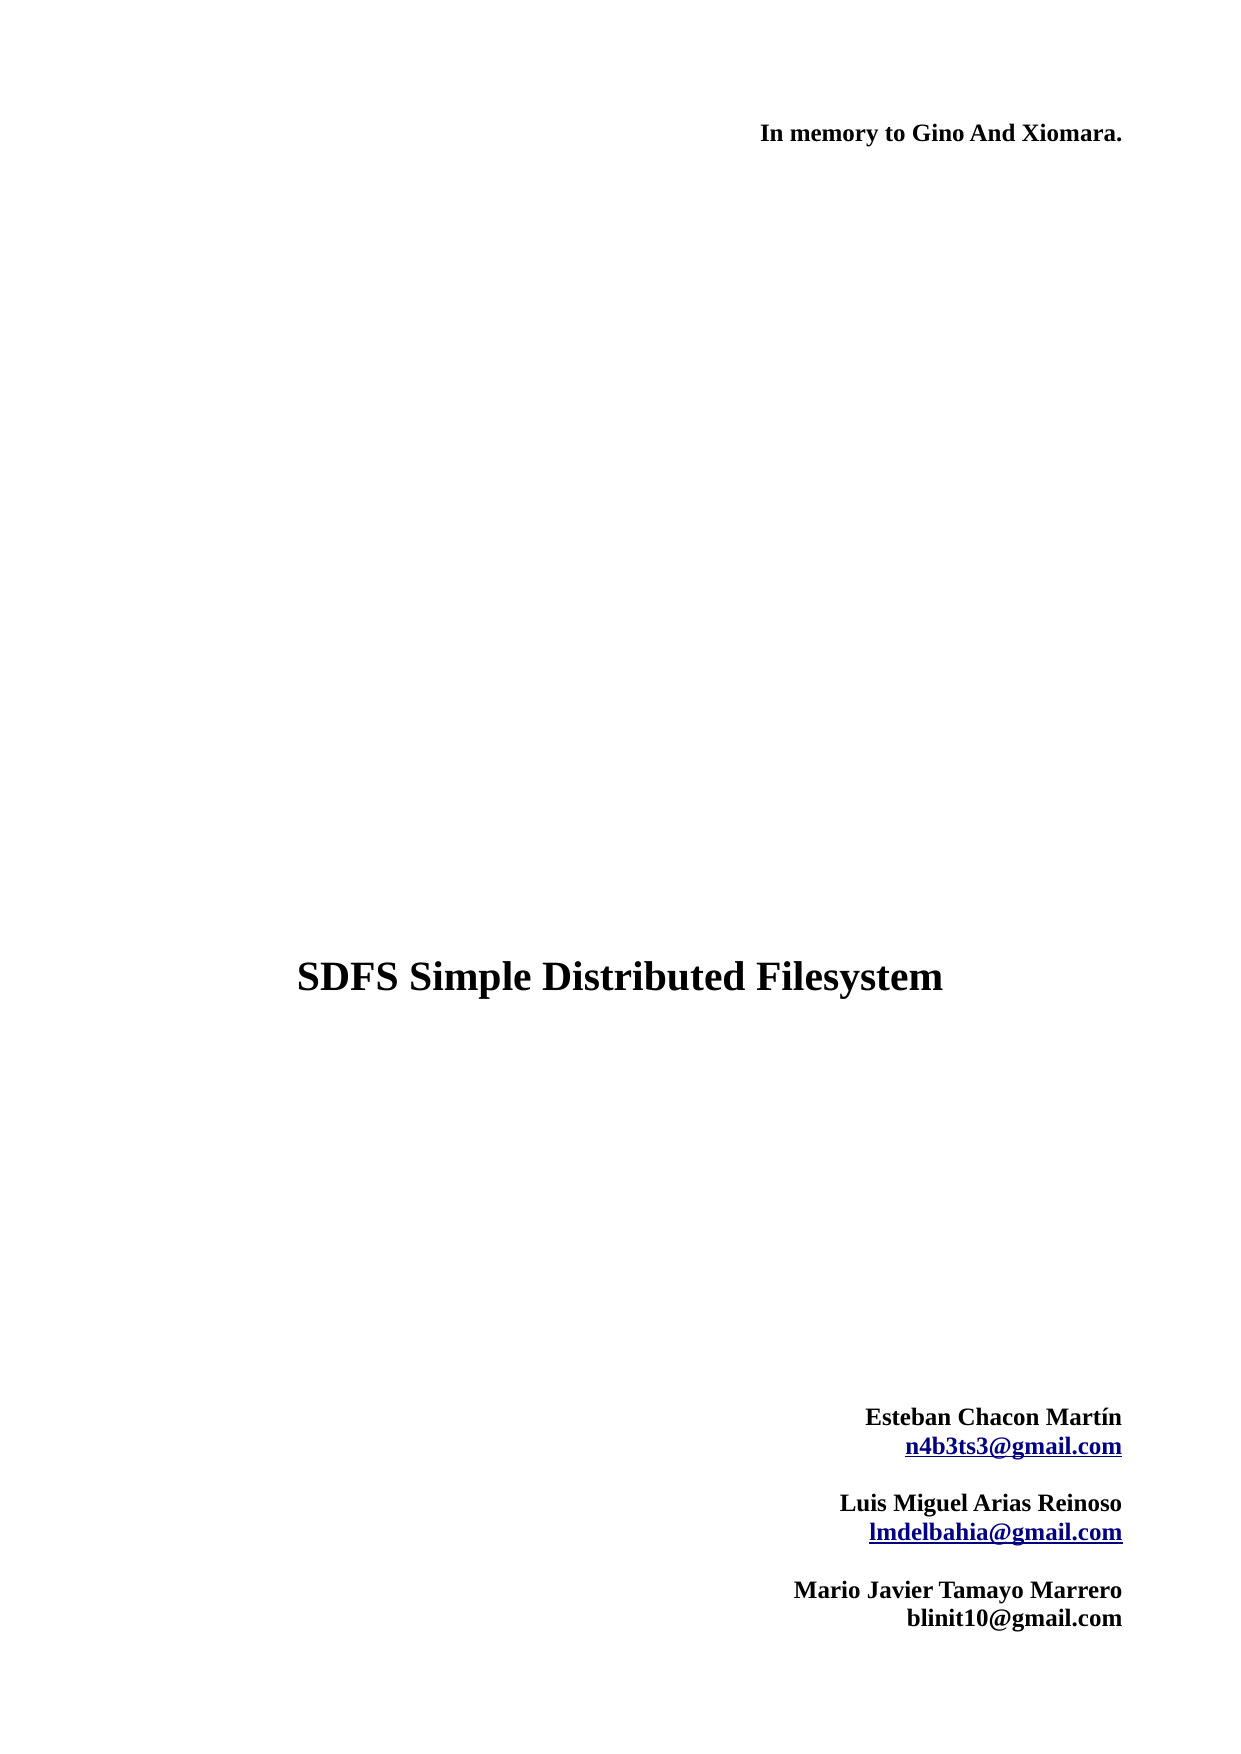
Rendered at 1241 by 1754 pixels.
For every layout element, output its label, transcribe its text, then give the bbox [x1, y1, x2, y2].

text SDFS Simple Distributed Filesystem [118, 952, 1122, 1000]
text n4b3ts3@gmail.com [118, 1431, 1122, 1460]
text Luis Miguel Arias Reinoso [118, 1488, 1122, 1517]
text Mario Javier Tamayo Marrero [118, 1575, 1122, 1603]
text lmdelbahia@gmail.com [118, 1517, 1122, 1546]
text blinit10@gmail.com [118, 1603, 1122, 1632]
text In memory to Gino And Xiomara. [118, 118, 1122, 147]
text Esteban Chacon Martín [118, 1402, 1122, 1431]
